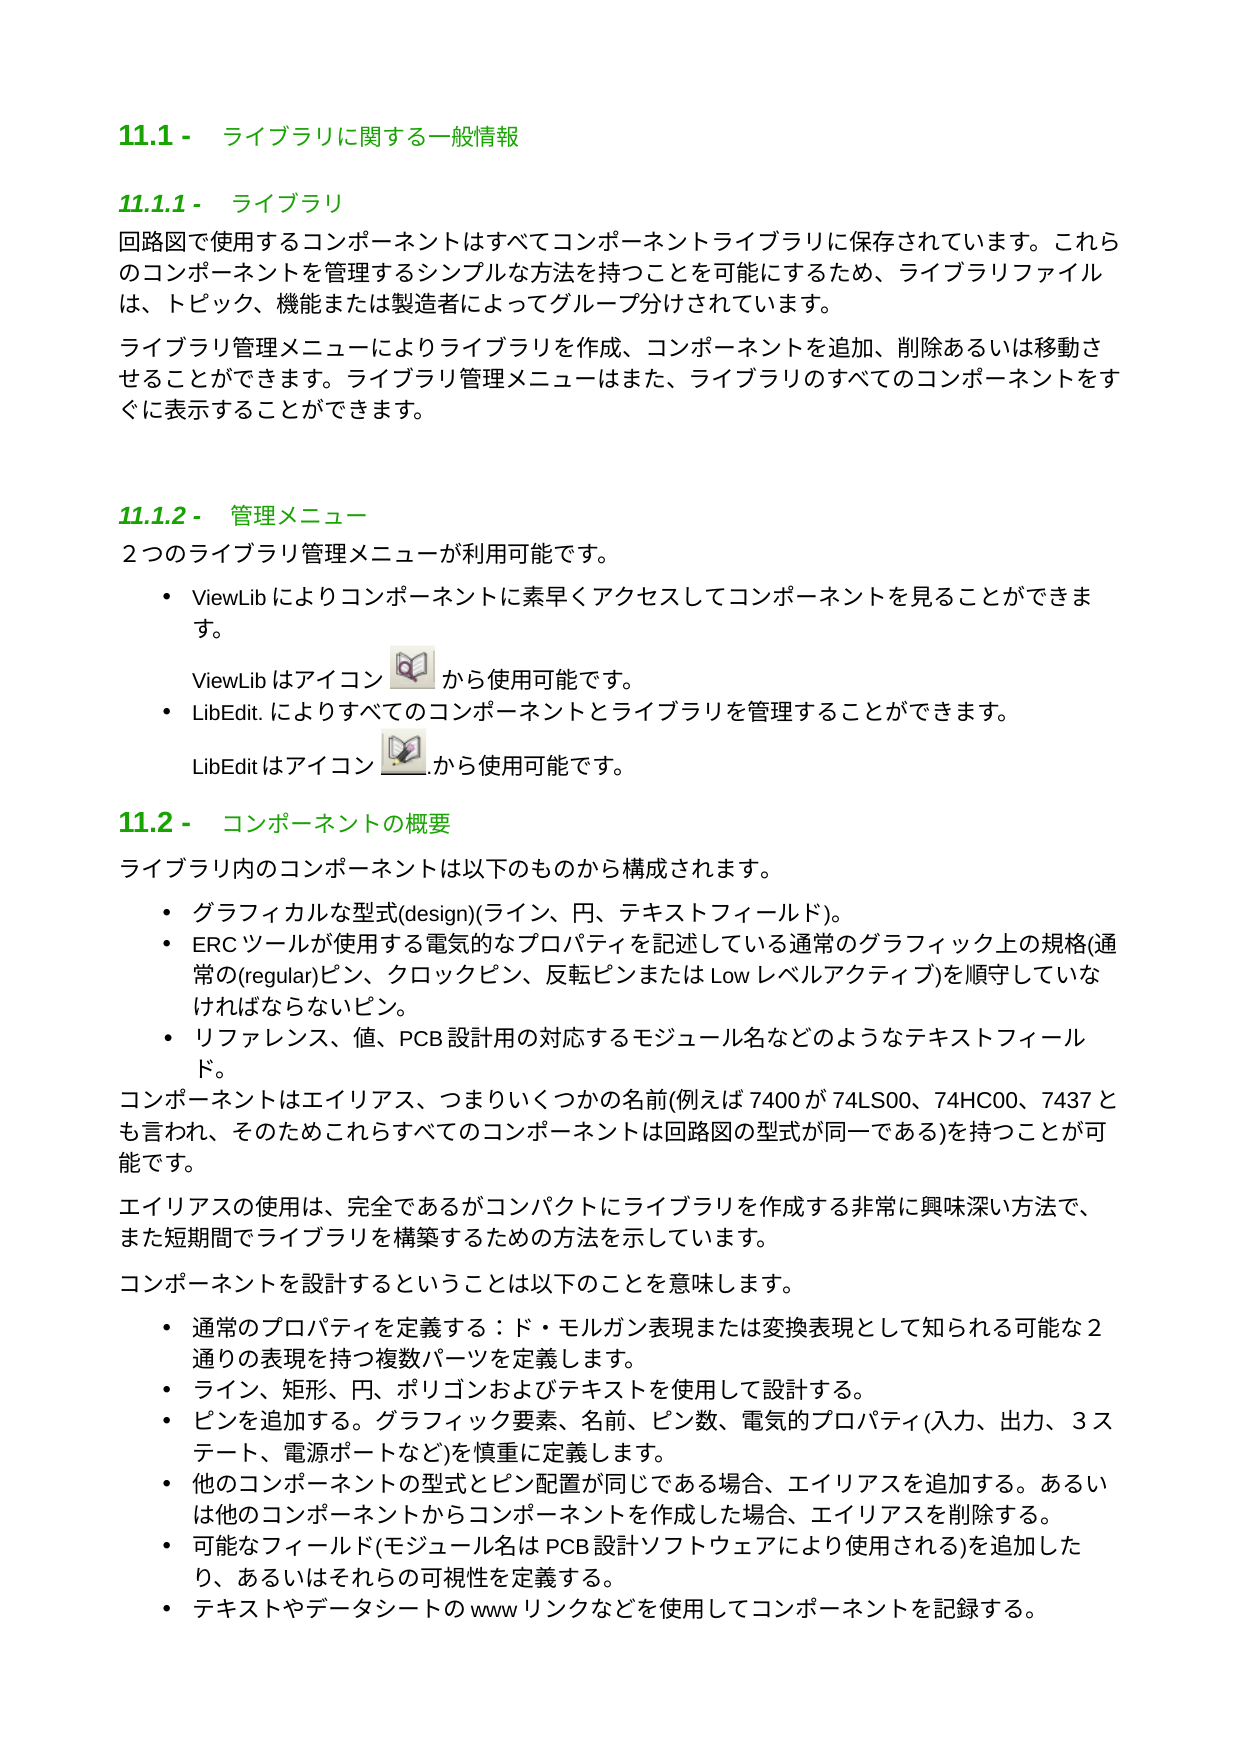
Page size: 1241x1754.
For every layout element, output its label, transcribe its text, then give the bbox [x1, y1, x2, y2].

list グラフィカルな型式(design)(ライン、円、テキストフィールド)。 [162, 897, 1122, 928]
subtitle 管理メニュー [118, 500, 1122, 531]
text ライブラリ管理メニューによりライブラリを作成、コンポーネントを追加、削除あるいは移動させることができます。ライブラリ管理メニューはまた、ライブラリのすべてのコンポーネントをすぐに表示することができます。 [118, 332, 1122, 425]
list 可能なフィールド(モジュール名はPCB設計ソフトウェアにより使用される)を追加したり、あるいはそれらの可視性を定義する。 [162, 1530, 1122, 1593]
text ２つのライブラリ管理メニューが利用可能です。 [118, 537, 1122, 569]
text コンポーネントはエイリアス、つまりいくつかの名前(例えば7400が74LS00、74HC00、7437とも言われ、そのためこれらすべてのコンポーネントは回路図の型式が同一である)を持つことが可能です。 [118, 1084, 1122, 1178]
text 回路図で使用するコンポーネントはすべてコンポーネントライブラリに保存されています。これらのコンポーネントを管理するシンプルな方法を持つことを可能にするため、ライブラリファイルは、トピック、機能または製造者によってグループ分けされています。 [118, 225, 1122, 319]
list LibEdit. によりすべてのコンポーネントとライブラリを管理することができます。 LibEditはアイコン .から使用可能です。 [162, 696, 1122, 782]
text コンポーネントを設計するということは以下のことを意味します。 [118, 1266, 1122, 1299]
list ピンを追加する。グラフィック要素、名前、ピン数、電気的プロパティ(入力、出力、３ステート、電源ポートなど)を慎重に定義します。 [162, 1405, 1122, 1468]
subtitle コンポーネントの概要 [118, 804, 1122, 839]
text エイリアスの使用は、完全であるがコンパクトにライブラリを作成する非常に興味深い方法で、また短期間でライブラリを構築するための方法を示しています。 [118, 1191, 1122, 1253]
text ライブラリ内のコンポーネントは以下のものから構成されます。 [118, 851, 1122, 884]
list 通常のプロパティを定義する：ド・モルガン表現または変換表現として知られる可能な２通りの表現を持つ複数パーツを定義します。 [162, 1312, 1122, 1374]
list ERCツールが使用する電気的なプロパティを記述している通常のグラフィック上の規格(通常の(regular)ピン、クロックピン、反転ピンまたはLowレベルアクティブ)を順守していなければならないピン。 [162, 928, 1122, 1022]
picture [381, 726, 427, 775]
picture [390, 643, 436, 689]
list ライン、矩形、円、ポリゴンおよびテキストを使用して設計する。 [162, 1374, 1122, 1405]
list ViewLibによりコンポーネントに素早くアクセスしてコンポーネントを見ることができます。 ViewLibはアイコン から使用可能です。 [162, 581, 1122, 696]
list リファレンス、値、PCB設計用の対応するモジュール名などのようなテキストフィールド。 [164, 1022, 1122, 1084]
subtitle ライブラリに関する一般情報 [118, 118, 1122, 152]
list テキストやデータシートのwwwリンクなどを使用してコンポーネントを記録する。 [162, 1593, 1122, 1624]
subtitle ライブラリ [118, 188, 1122, 219]
list 他のコンポーネントの型式とピン配置が同じである場合、エイリアスを追加する。あるいは他のコンポーネントからコンポーネントを作成した場合、エイリアスを削除する。 [162, 1468, 1122, 1530]
